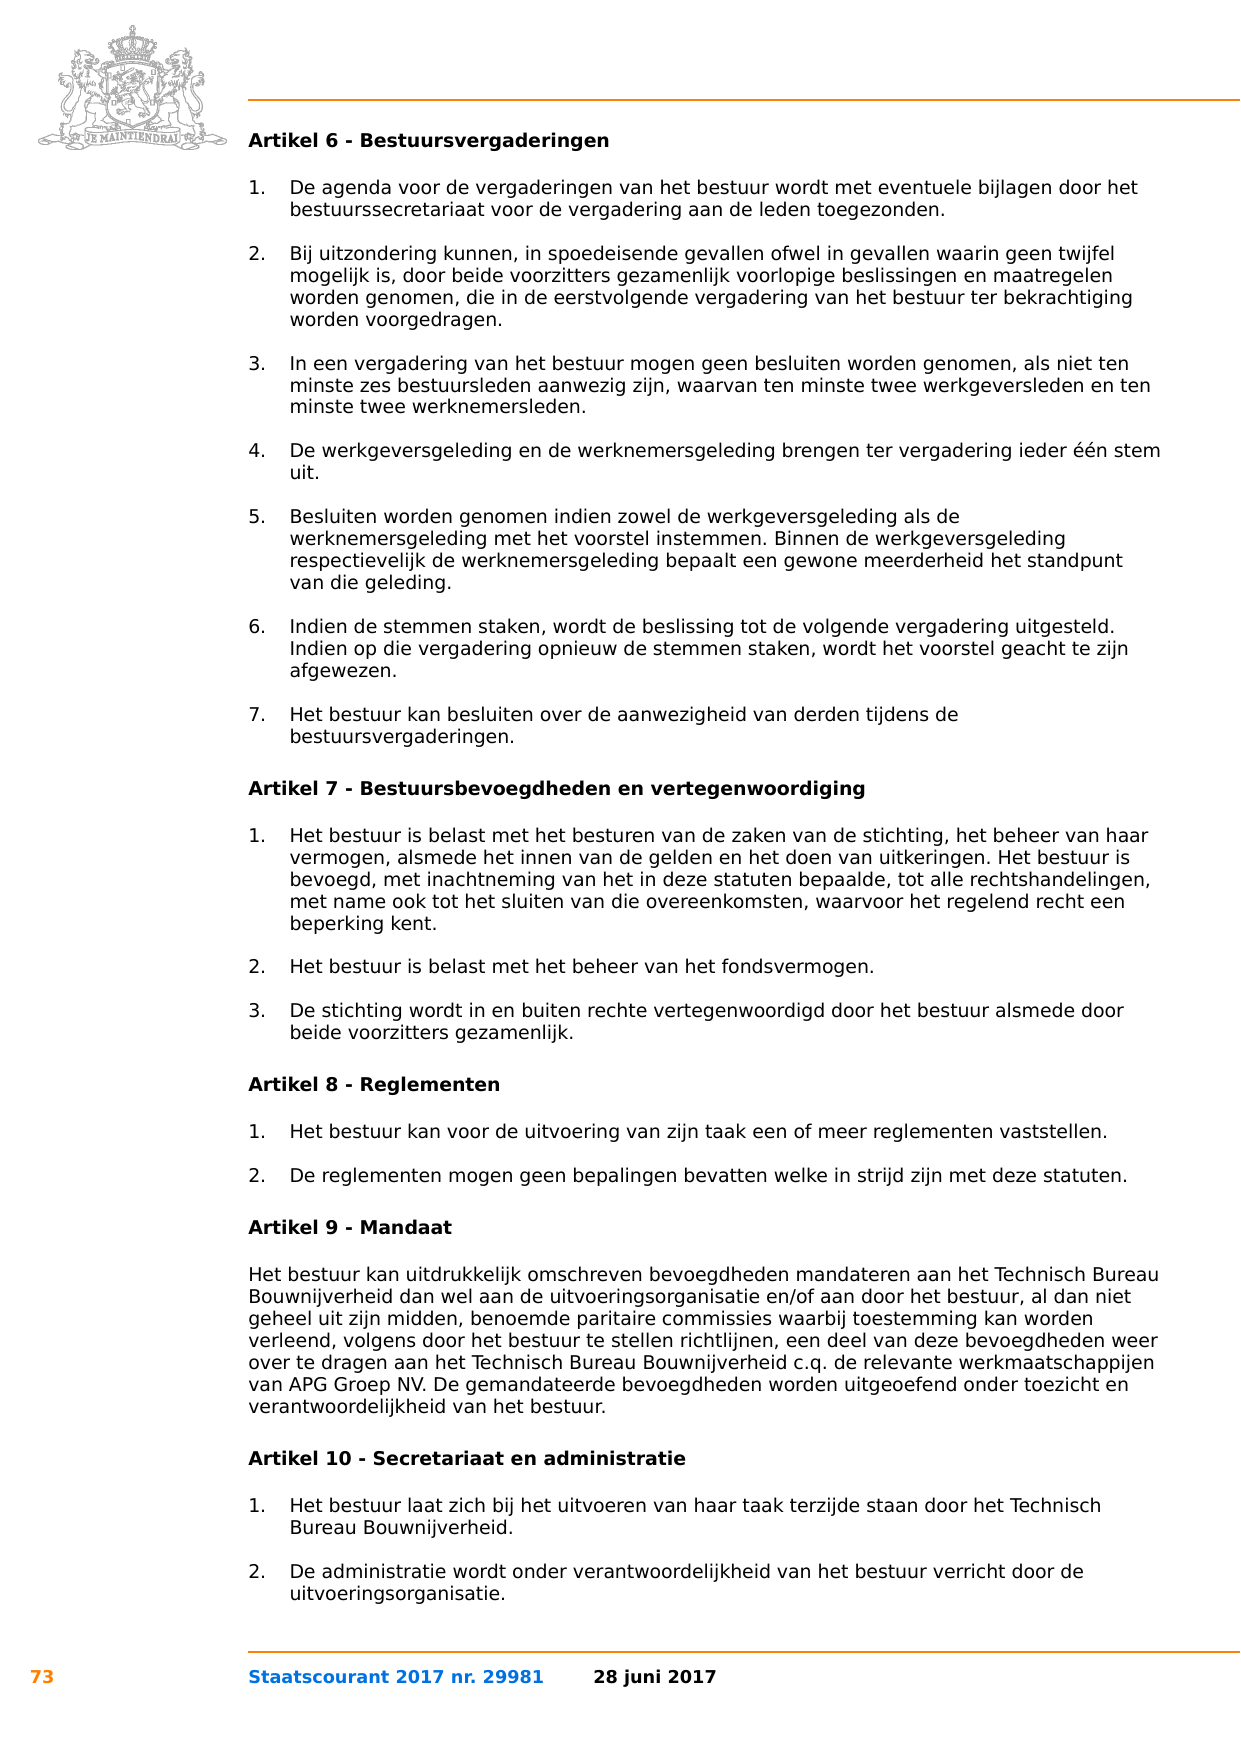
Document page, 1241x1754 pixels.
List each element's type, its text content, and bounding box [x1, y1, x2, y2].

text 1. Het bestuur laat zich bij het uitvoeren van haar taak terzijde staan door het Technisch Bureau Bouwnijverheid. [248, 1495, 1163, 1539]
subtitle Artikel 10 - Secretariaat en administratie [248, 1448, 1163, 1470]
text 5. Besluiten worden genomen indien zowel de werkgeversgeleding als de werknemersgeleding met het voorstel instemmen. Binnen de werkgeversgeleding respectievelijk de werknemersgeleding bepaalt een gewone meerderheid het standpunt van die geleding. [248, 506, 1163, 594]
text 2. Het bestuur is belast met het beheer van het fondsvermogen. [248, 956, 1163, 978]
text 2. De administratie wordt onder verantwoordelijkheid van het bestuur verricht door de uitvoeringsorganisatie. [248, 1561, 1163, 1605]
text 1. Het bestuur is belast met het besturen van de zaken van de stichting, het beheer van haar vermogen, alsmede het innen van de gelden en het doen van uitkeringen. Het bestuur is bevoegd, met inachtneming van het in deze statuten bepaalde, tot alle rechtshandelingen, met name ook tot het sluiten van die overeenkomsten, waarvoor het regelend recht een beperking kent. [248, 825, 1163, 934]
text 6. Indien de stemmen staken, wordt de beslissing tot de volgende vergadering uitgesteld. Indien op die vergadering opnieuw de stemmen staken, wordt het voorstel geacht te zijn afgewezen. [248, 616, 1163, 682]
text 3. In een vergadering van het bestuur mogen geen besluiten worden genomen, als niet ten minste zes bestuursleden aanwezig zijn, waarvan ten minste twee werkgeversleden en ten minste twee werknemersleden. [248, 352, 1163, 418]
text 2. De reglementen mogen geen bepalingen bevatten welke in strijd zijn met deze statuten. [248, 1165, 1163, 1187]
text 7. Het bestuur kan besluiten over de aanwezigheid van derden tijdens de bestuursvergaderingen. [248, 704, 1163, 748]
text 1. De agenda voor de vergaderingen van het bestuur wordt met eventuele bijlagen door het bestuurssecretariaat voor de vergadering aan de leden toegezonden. [248, 177, 1163, 221]
text Het bestuur kan uitdrukkelijk omschreven bevoegdheden mandateren aan het Technisch Bureau Bouwnijverheid dan wel aan de uitvoeringsorganisatie en/of aan door het bestuur, al dan niet geheel uit zijn midden, benoemde paritaire commissies waarbij toestemming kan worden verleend, volgens door het bestuur te stellen richtlijnen, een deel van deze bevoegdheden weer over te dragen aan het Technisch Bureau Bouwnijverheid c.q. de relevante werkmaatschappijen van APG Groep NV. De gemandateerde bevoegdheden worden uitgeoefend onder toezicht en verantwoordelijkheid van het bestuur. [248, 1264, 1163, 1418]
picture [38, 25, 227, 150]
text 2. Bij uitzondering kunnen, in spoedeisende gevallen ofwel in gevallen waarin geen twijfel mogelijk is, door beide voorzitters gezamenlijk voorlopige beslissingen en maatregelen worden genomen, die in de eerstvolgende vergadering van het bestuur ter bekrachtiging worden voorgedragen. [248, 243, 1163, 331]
text 3. De stichting wordt in en buiten rechte vertegenwoordigd door het bestuur alsmede door beide voorzitters gezamenlijk. [248, 1000, 1163, 1044]
subtitle Artikel 9 - Mandaat [248, 1217, 1163, 1239]
subtitle Artikel 8 - Reglementen [248, 1074, 1163, 1096]
subtitle Artikel 7 - Bestuursbevoegdheden en vertegenwoordiging [248, 778, 1163, 800]
subtitle Artikel 6 - Bestuursvergaderingen [248, 130, 1163, 152]
text 1. Het bestuur kan voor de uitvoering van zijn taak een of meer reglementen vaststellen. [248, 1121, 1163, 1143]
text 4. De werkgeversgeleding en de werknemersgeleding brengen ter vergadering ieder één stem uit. [248, 440, 1163, 484]
